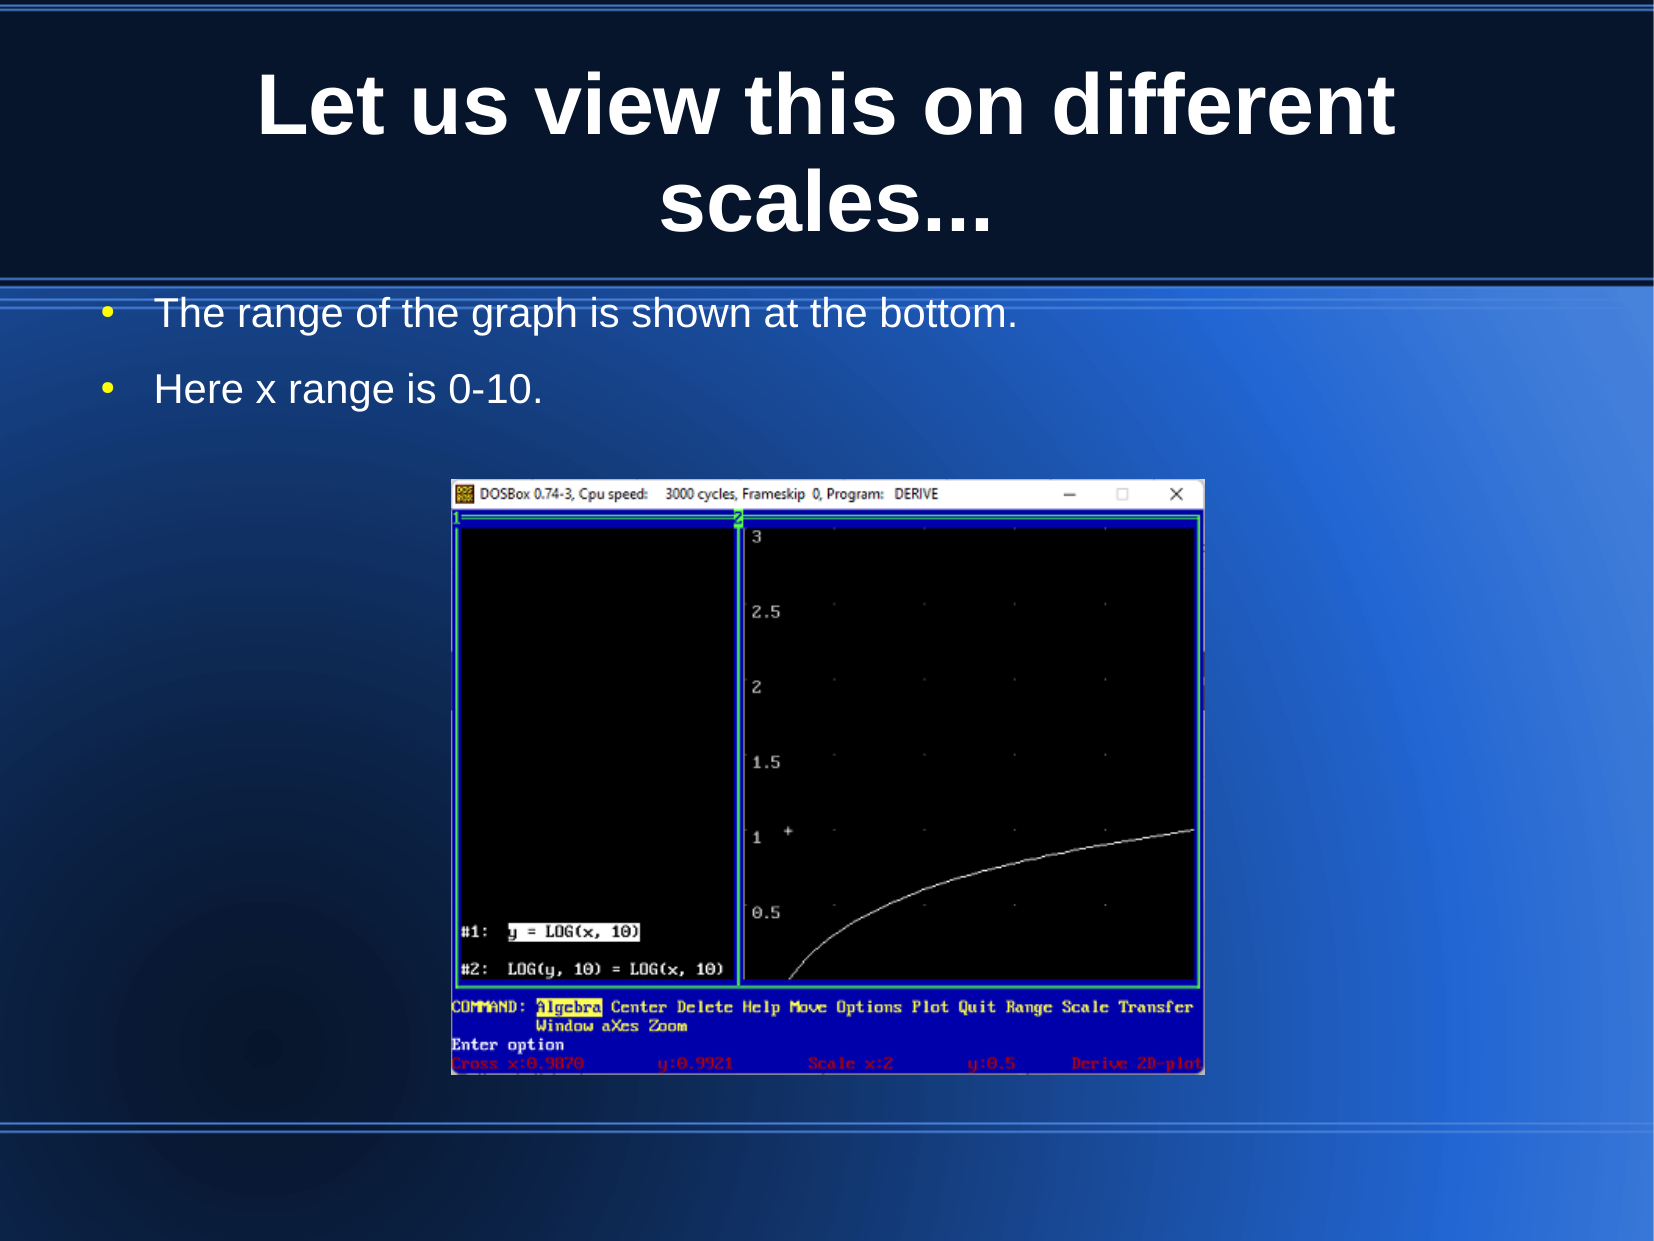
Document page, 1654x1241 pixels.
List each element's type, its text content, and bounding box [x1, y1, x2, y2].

picture [0, 0, 1654, 1241]
title Let us view this on different scales... [82, 49, 1571, 257]
list The range of the graph is shown at the bottom. Here x range is 0-10. [82, 290, 1571, 1109]
